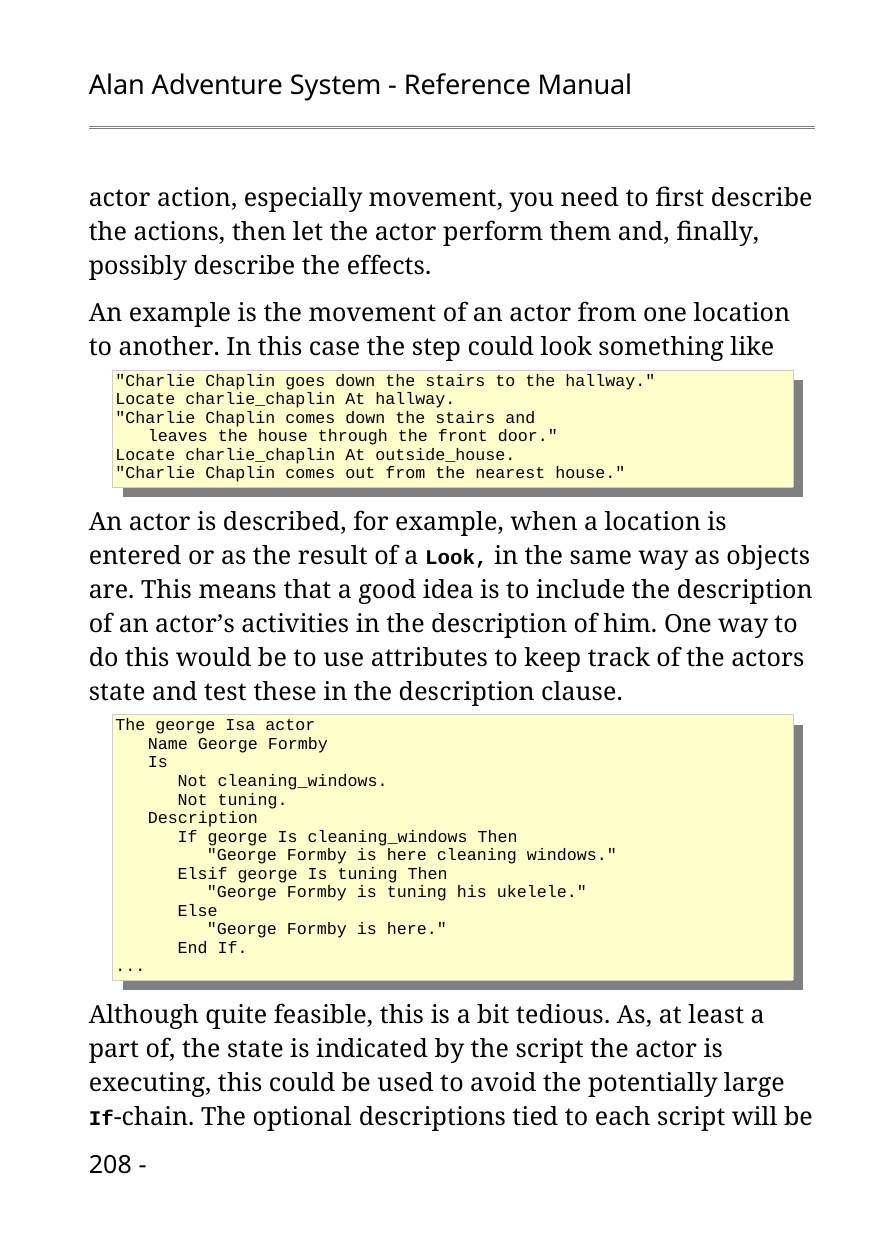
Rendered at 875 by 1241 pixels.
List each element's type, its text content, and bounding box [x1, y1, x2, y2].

text actor action, especially movement, you need to first describe the actions, then let the actor perform them and, finally, possibly describe the ef­fects. [88, 180, 815, 282]
text The george Isa actor Name George Formby Is Not cleaning_windows. Not tuning. Description If george Is cleaning_windows Then "George Formby is here cleaning windows." Elsif george Is tuning Then "George Formby is tuning his ukelele." Else "George Formby is here." End If. ... [113, 715, 793, 980]
text Although quite feasible, this is a bit tedious. As, at least a part of, the state is indicated by the script the actor is executing, this could be used to avoid the potentially large If-chain. The optional descriptions tied to each script will be [88, 997, 815, 1133]
text An actor is described, for example, when a location is entered or as the result of a Look, in the same way as objects are. This means that a good idea is to include the description of an actor’s activities in the description of him. One way to do this would be to use attributes to keep track of the actors state and test these in the description clause. [88, 504, 815, 708]
text An example is the movement of an actor from one location to another. In this case the step could look something like [88, 295, 815, 363]
text "Charlie Chaplin goes down the stairs to the hallway." Locate charlie_chaplin At hallway. "Charlie Chaplin comes down the stairs and leaves the house through the front door." Locate charlie_chaplin At outside_house. "Charlie Chaplin comes out from the nearest house." [113, 371, 793, 487]
